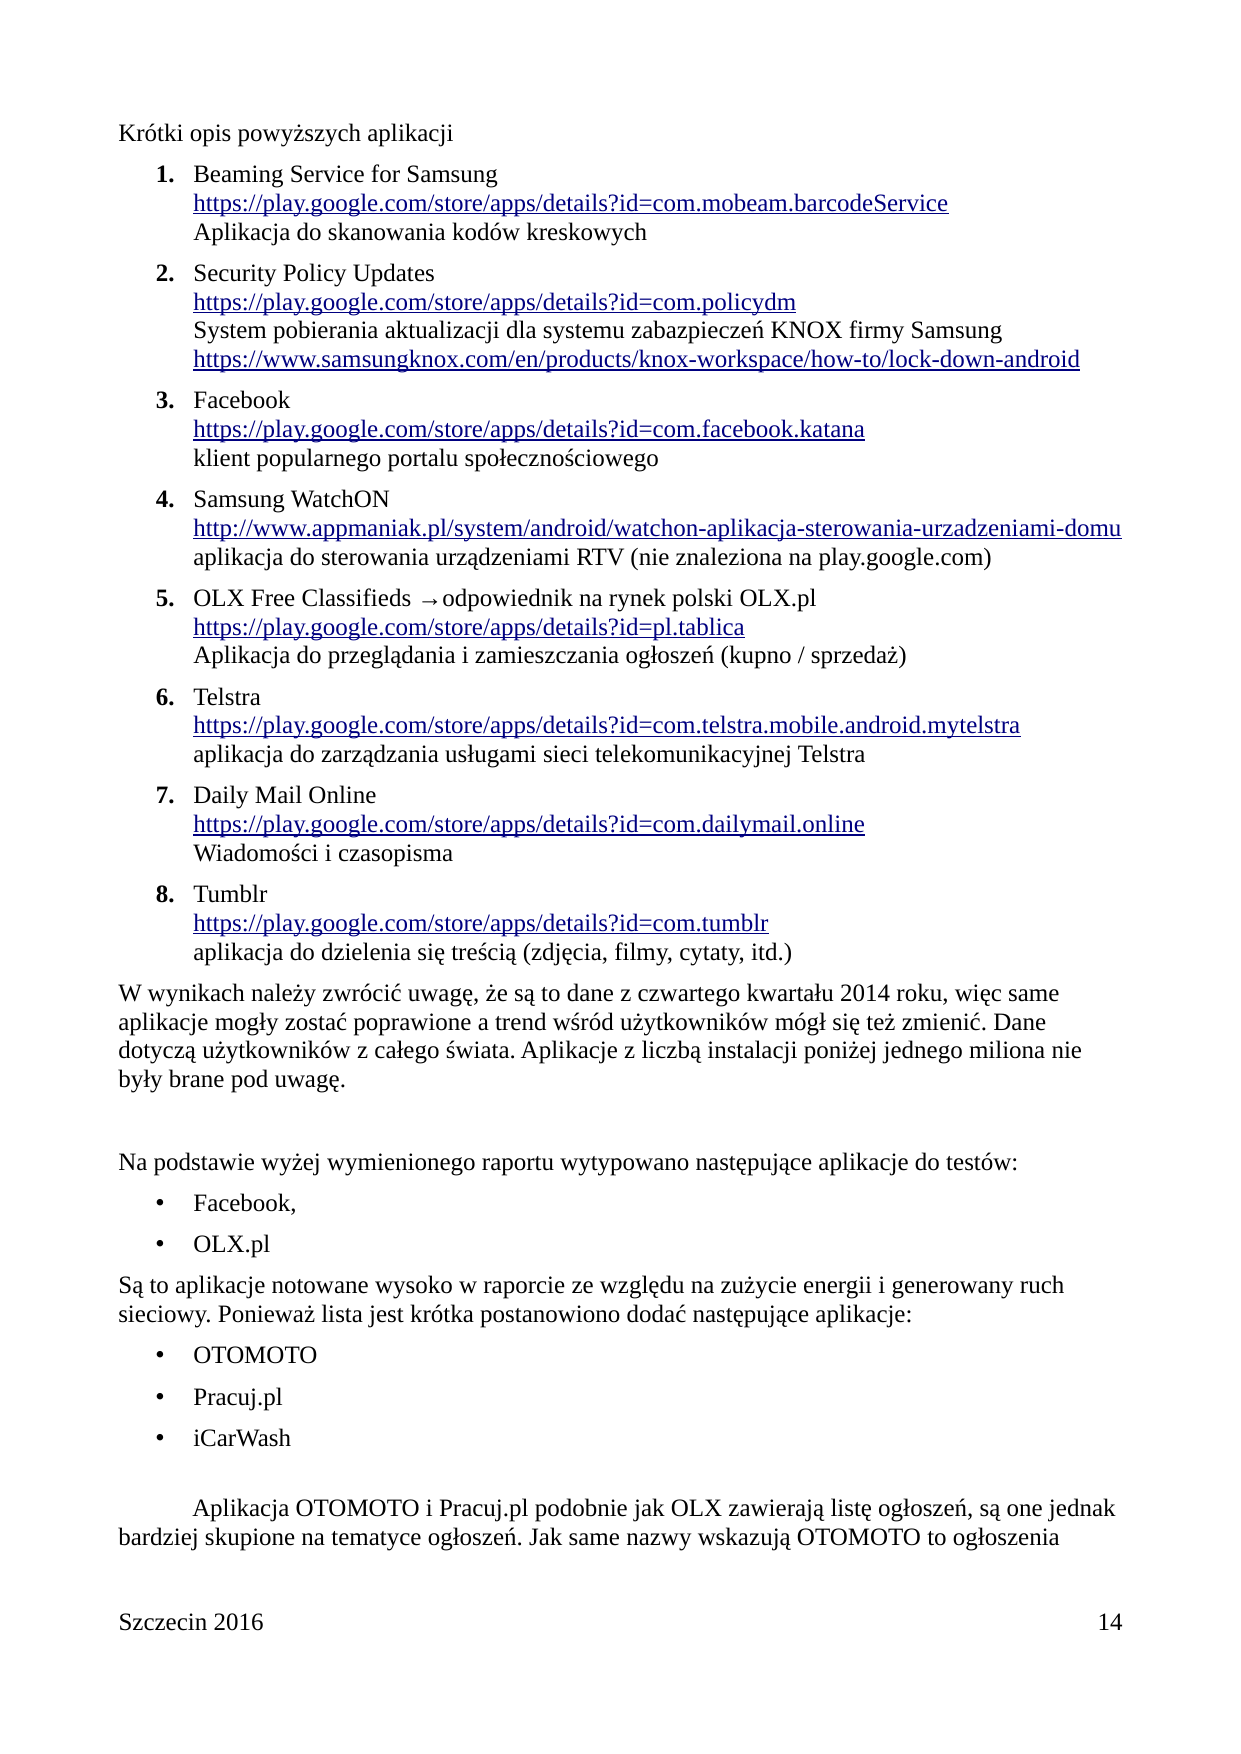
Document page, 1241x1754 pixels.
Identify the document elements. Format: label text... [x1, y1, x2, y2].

list Telstra https://play.google.com/store/apps/details?id=com.telstra.mobile.android.mytelstra aplikacja do zarządzania usługami sieci telekomunikacyjnej Telstra [156, 682, 1122, 768]
list OLX Free Classifieds →odpowiednik na rynek polski OLX.pl https://play.google.com/store/apps/details?id=pl.tablica Aplikacja do przeglądania i zamieszczania ogłoszeń (kupno / sprzedaż) [156, 583, 1122, 669]
text Są to aplikacje notowane wysoko w raporcie ze względu na zużycie energii i generowany ruch sieciowy. Ponieważ lista jest krótka postanowiono dodać następujące aplikacje: [118, 1271, 1122, 1328]
list Security Policy Updates https://play.google.com/store/apps/details?id=com.policydm System pobierania aktualizacji dla systemu zabazpieczeń KNOX firmy Samsung https://www.samsungknox.com/en/products/knox-workspace/how-to/lock-down-android [156, 258, 1122, 373]
list Facebook https://play.google.com/store/apps/details?id=com.facebook.katana klient popularnego portalu społecznościowego [156, 386, 1122, 472]
text W wynikach należy zwrócić uwagę, że są to dane z czwartego kwartału 2014 roku, więc same aplikacje mogły zostać poprawione a trend wśród użytkowników mógł się też zmienić. Dane dotyczą użytkowników z całego świata. Aplikacje z liczbą instalacji poniżej jednego miliona nie były brane pod uwagę. [118, 978, 1122, 1093]
list Daily Mail Online https://play.google.com/store/apps/details?id=com.dailymail.online Wiadomości i czasopisma [156, 781, 1122, 867]
text Na podstawie wyżej wymienionego raportu wytypowano następujące aplikacje do testów: [118, 1147, 1122, 1176]
list OLX.pl [156, 1229, 1122, 1258]
text Aplikacja OTOMOTO i Pracuj.pl podobnie jak OLX zawierają listę ogłoszeń, są one jednak bardziej skupione na tematyce ogłoszeń. Jak same nazwy wskazują OTOMOTO to ogłoszenia [118, 1493, 1122, 1551]
list OTOMOTO [156, 1341, 1122, 1369]
list Samsung WatchON http://www.appmaniak.pl/system/android/watchon-aplikacja-sterowania-urzadzeniami-domu aplikacja do sterowania urządzeniami RTV (nie znaleziona na play.google.com) [156, 484, 1122, 571]
list Tumblr https://play.google.com/store/apps/details?id=com.tumblr aplikacja do dzielenia się treścią (zdjęcia, filmy, cytaty, itd.) [156, 879, 1122, 966]
text Krótki opis powyższych aplikacji [118, 118, 1122, 147]
list Pracuj.pl [156, 1382, 1122, 1411]
list iCarWash [156, 1423, 1122, 1481]
list Beaming Service for Samsung https://play.google.com/store/apps/details?id=com.mobeam.barcodeService Aplikacja do skanowania kodów kreskowych [156, 159, 1122, 246]
list Facebook, [156, 1188, 1122, 1217]
